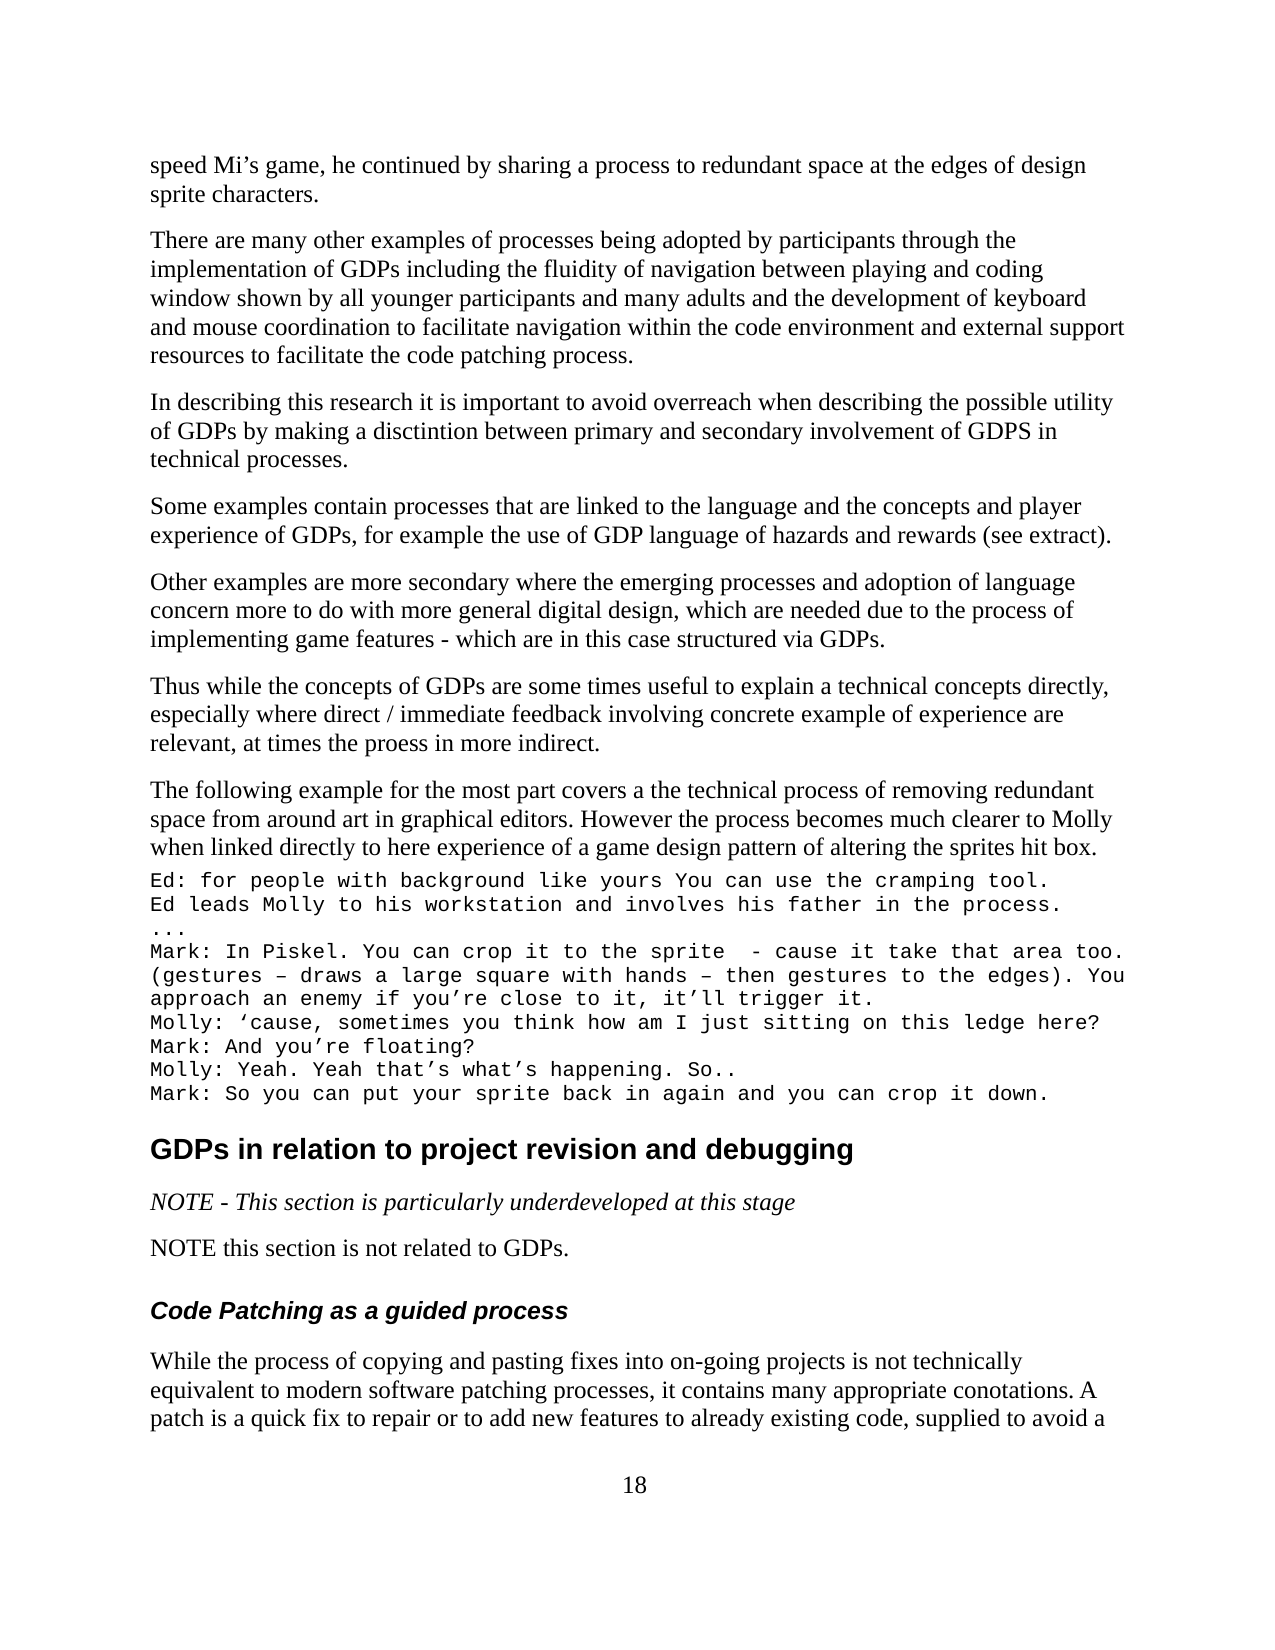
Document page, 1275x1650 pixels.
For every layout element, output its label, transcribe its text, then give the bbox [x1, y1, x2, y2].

text NOTE this section is not related to GDPs. [150, 1233, 1125, 1262]
text There are many other examples of processes being adopted by participants through the implementation of GDPs including the fluidity of navigation between playing and coding window shown by all younger participants and many adults and the development of keyboard and mouse coordination to facilitate navigation within the code environment and external support resources to facilitate the code patching process. [150, 225, 1125, 369]
text Some examples contain processes that are linked to the language and the concepts and player experience of GDPs, for example the use of GDP language of hazards and rewards (see extract). [150, 491, 1125, 549]
text Molly: ‘cause, sometimes you think how am I just sitting on this ledge here? [150, 1012, 1125, 1036]
text Ed: for people with background like yours You can use the cramping tool. [150, 870, 1125, 894]
subtitle GDPs in relation to project revision and debugging [150, 1132, 1125, 1165]
text Mark: In Piskel. You can crop it to the sprite - cause it take that area too. (gestures – draws a large square with hands – then gestures to the edges). You approach an enemy if you’re close to it, it’ll trigger it. [150, 941, 1125, 1012]
text NOTE - This section is particularly underdeveloped at this stage [150, 1187, 1125, 1215]
text Thus while the concepts of GDPs are some times useful to explain a technical concepts directly, especially where direct / immediate feedback involving concrete example of experience are relevant, at times the proess in more indirect. [150, 671, 1125, 757]
text ... [150, 917, 1125, 941]
text In describing this research it is important to avoid overreach when describing the possible utility of GDPs by making a disctintion between primary and secondary involvement of GDPS in technical processes. [150, 387, 1125, 473]
text Other examples are more secondary where the emerging processes and adoption of language concern more to do with more general digital design, which are needed due to the process of implementing game features - which are in this case structured via GDPs. [150, 567, 1125, 653]
text speed Mi’s game, he continued by sharing a process to redundant space at the edges of design sprite characters. [150, 150, 1125, 207]
text Molly: Yeah. Yeah that’s what’s happening. So.. [150, 1059, 1125, 1083]
text Mark: And you’re floating? [150, 1036, 1125, 1059]
text The following example for the most part covers a the technical process of removing redundant space from around art in graphical editors. However the process becomes much clearer to Molly when linked directly to here experience of a game design pattern of altering the sprites hit box. [150, 775, 1125, 861]
text Mark: So you can put your sprite back in again and you can crop it down. [150, 1083, 1125, 1107]
text Ed leads Molly to his workstation and involves his father in the process. [150, 894, 1125, 917]
subtitle Code Patching as a guided process [150, 1296, 1125, 1324]
text While the process of copying and pasting fixes into on-going projects is not technically equivalent to modern software patching processes, it contains many appropriate conotations. A patch is a quick fix to repair or to add new features to already existing code, supplied to avoid a [150, 1346, 1125, 1432]
